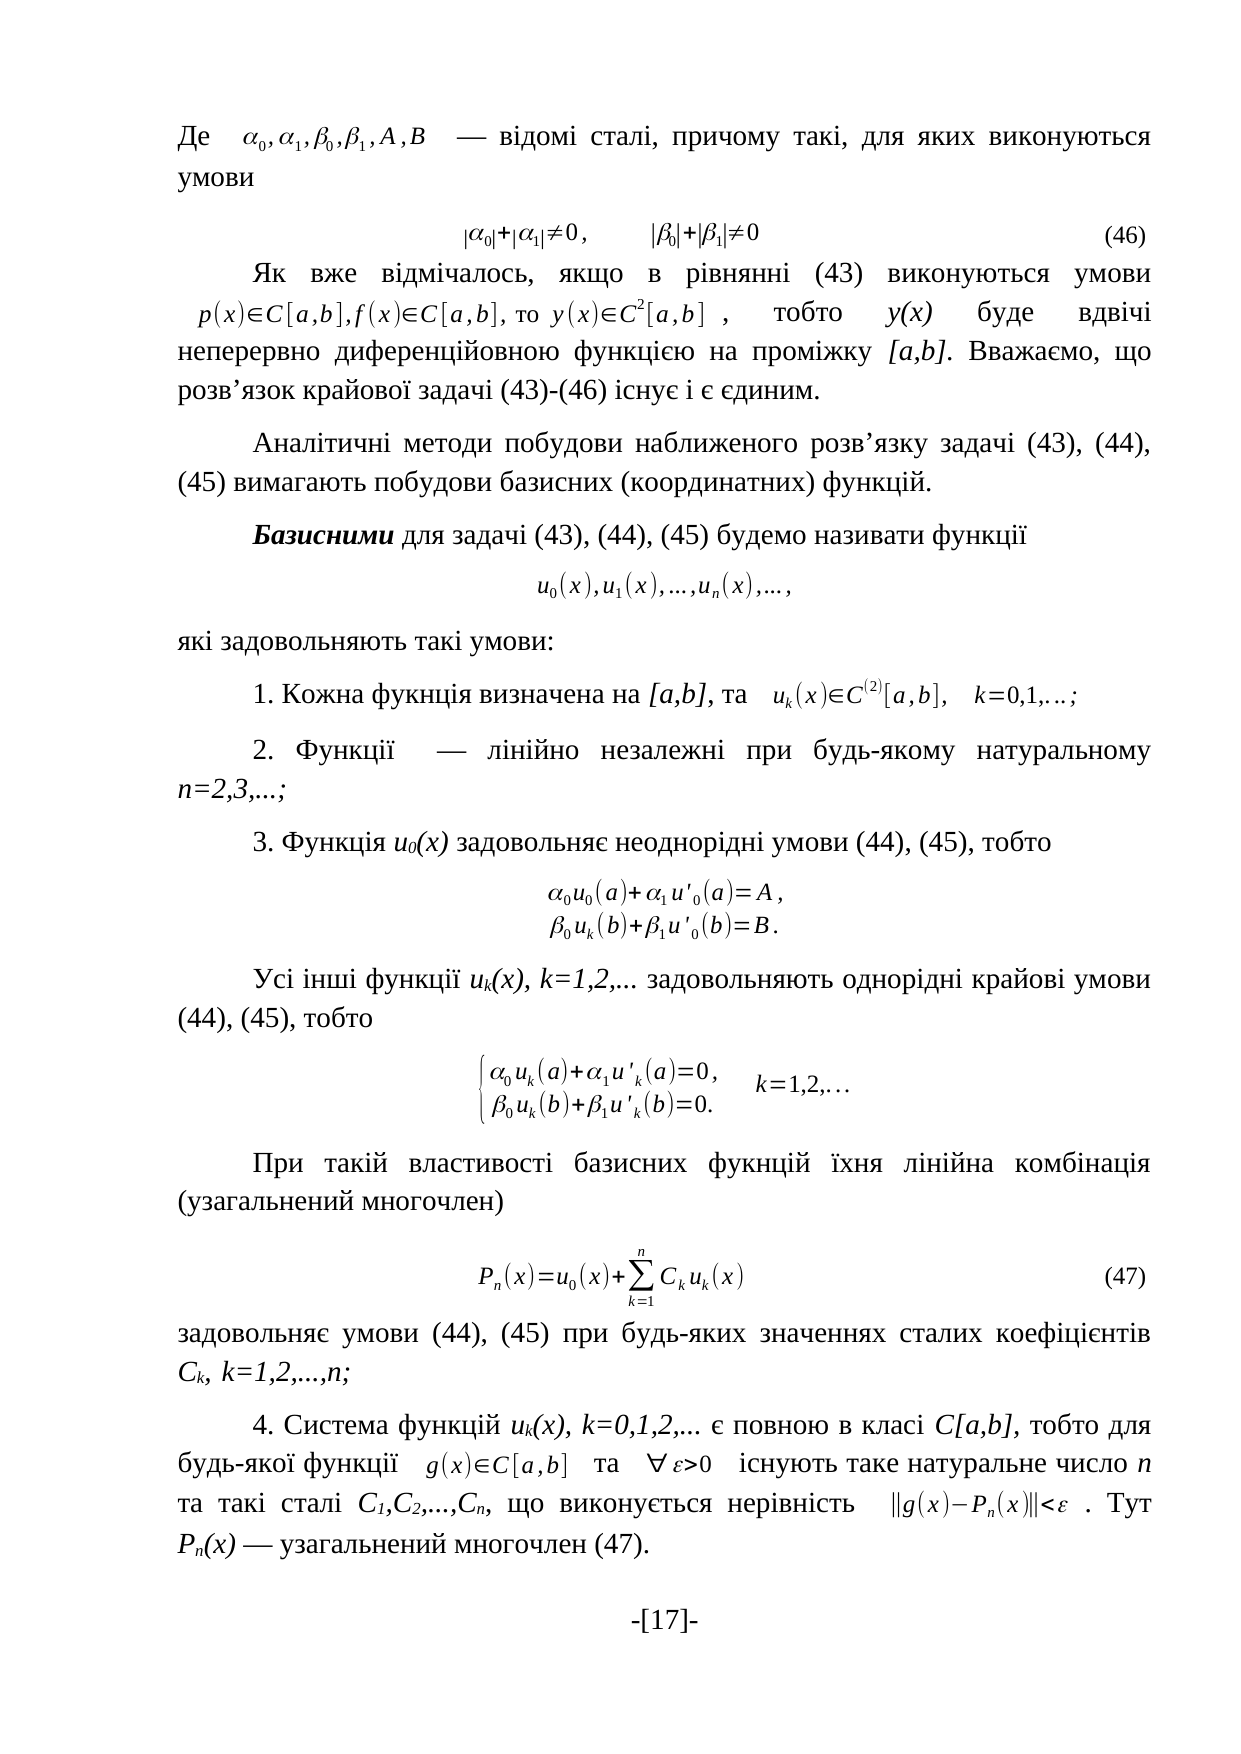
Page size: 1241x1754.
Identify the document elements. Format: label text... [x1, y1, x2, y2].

text 1. Кожна фукнція визначена на [a,b], та [177, 676, 1152, 713]
text Аналітичні методи побудови наближеного розв’язку задачі (43), (44), (45) вимагають побудови базисних (координатних) функцій. [177, 425, 1152, 497]
table_header (46) [1043, 213, 1152, 256]
table_header (47) [1043, 1236, 1152, 1315]
text 4. Система функцій uk(x), k=0,1,2,... є повною в класі C[a,b], тобто для будь-якої функції та існують таке натуральне число n та такі сталі C1,C2,...,Cn, що виконується нерівність . Тут Pn(x) — узагальнений многочлен (47). [177, 1407, 1152, 1560]
text При такій властивості базисних фукнцій їхня лінійна комбінація (узагальнений многочлен) [177, 1145, 1152, 1217]
text Де — відомі сталі, причому такі, для яких виконуються умови [177, 118, 1152, 193]
text які задовольняють такі умови: [177, 623, 1152, 657]
text 2. Функції — лінійно незалежні при будь-якому натуральному n=2,3,...; [177, 732, 1152, 804]
text Усі інші функції uk(x), k=1,2,... задовольняють однорідні крайові умови (44), (45), тобто [177, 962, 1152, 1034]
text Як вже відмічалось, якщо в рівнянні (43) виконуються умови , тобто y(x) буде вдвічі неперервно диференційовною функцією на проміжку [a,b]. Вважаємо, що розв’язок крайової задачі (43)-(46) існує і є єдиним. [177, 256, 1152, 406]
text задовольняє умови (44), (45) при будь-яких значеннях сталих коефіцієнтів Ck, k=1,2,...,n; [177, 1315, 1152, 1387]
text Базисними для задачі (43), (44), (45) будемо називати функції [177, 517, 1152, 550]
table_header [177, 213, 1043, 256]
table_header [177, 1236, 1043, 1315]
text 3. Функція u0(x) задовольняє неоднорідні умови (44), (45), тобто [177, 824, 1152, 857]
